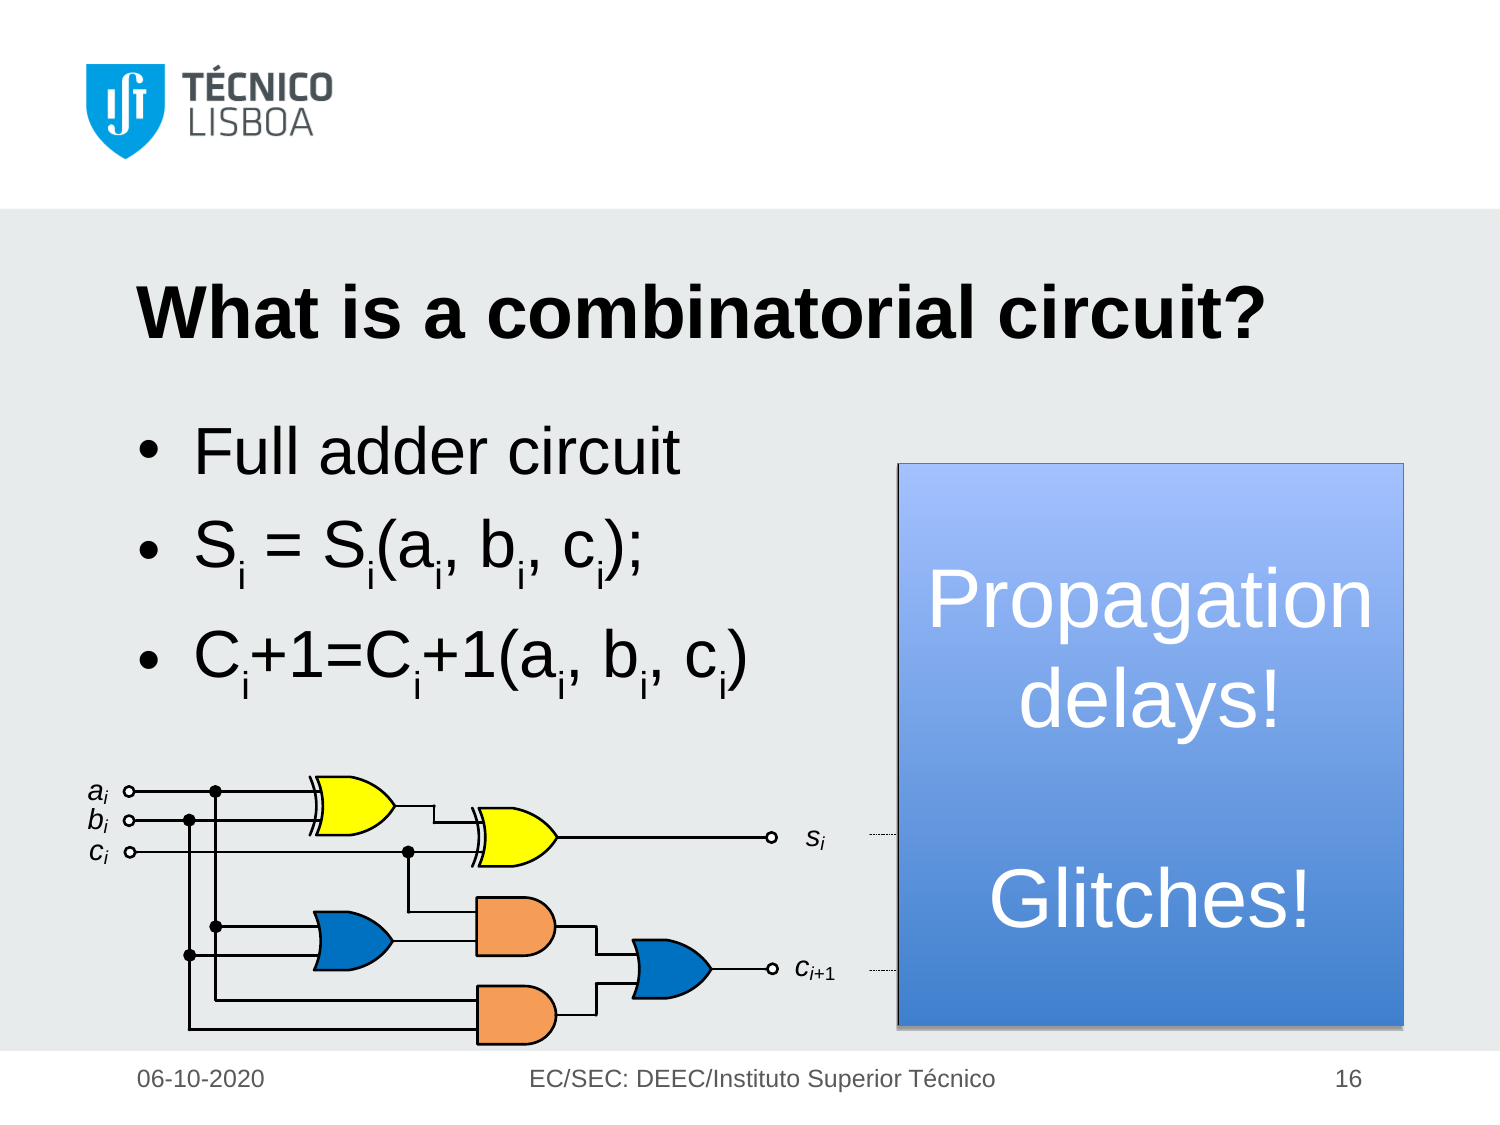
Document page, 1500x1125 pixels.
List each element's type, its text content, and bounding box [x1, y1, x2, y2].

title What is a combinatorial circuit? [121, 237, 1378, 381]
text_box Propagation delays! Glitches! [897, 463, 1404, 1026]
picture [0, 0, 1500, 1125]
slide_number 06-10-2020 [121, 1059, 425, 1103]
list Full adder circuit Si = Si(ai, bi, ci); Ci+1=Ci+1(ai, bi, ci) [121, 400, 1378, 769]
slide_number [1077, 1052, 1378, 1103]
footer EC/SEC: DEEC/Instituto Superior Técnico [512, 1059, 1021, 1103]
